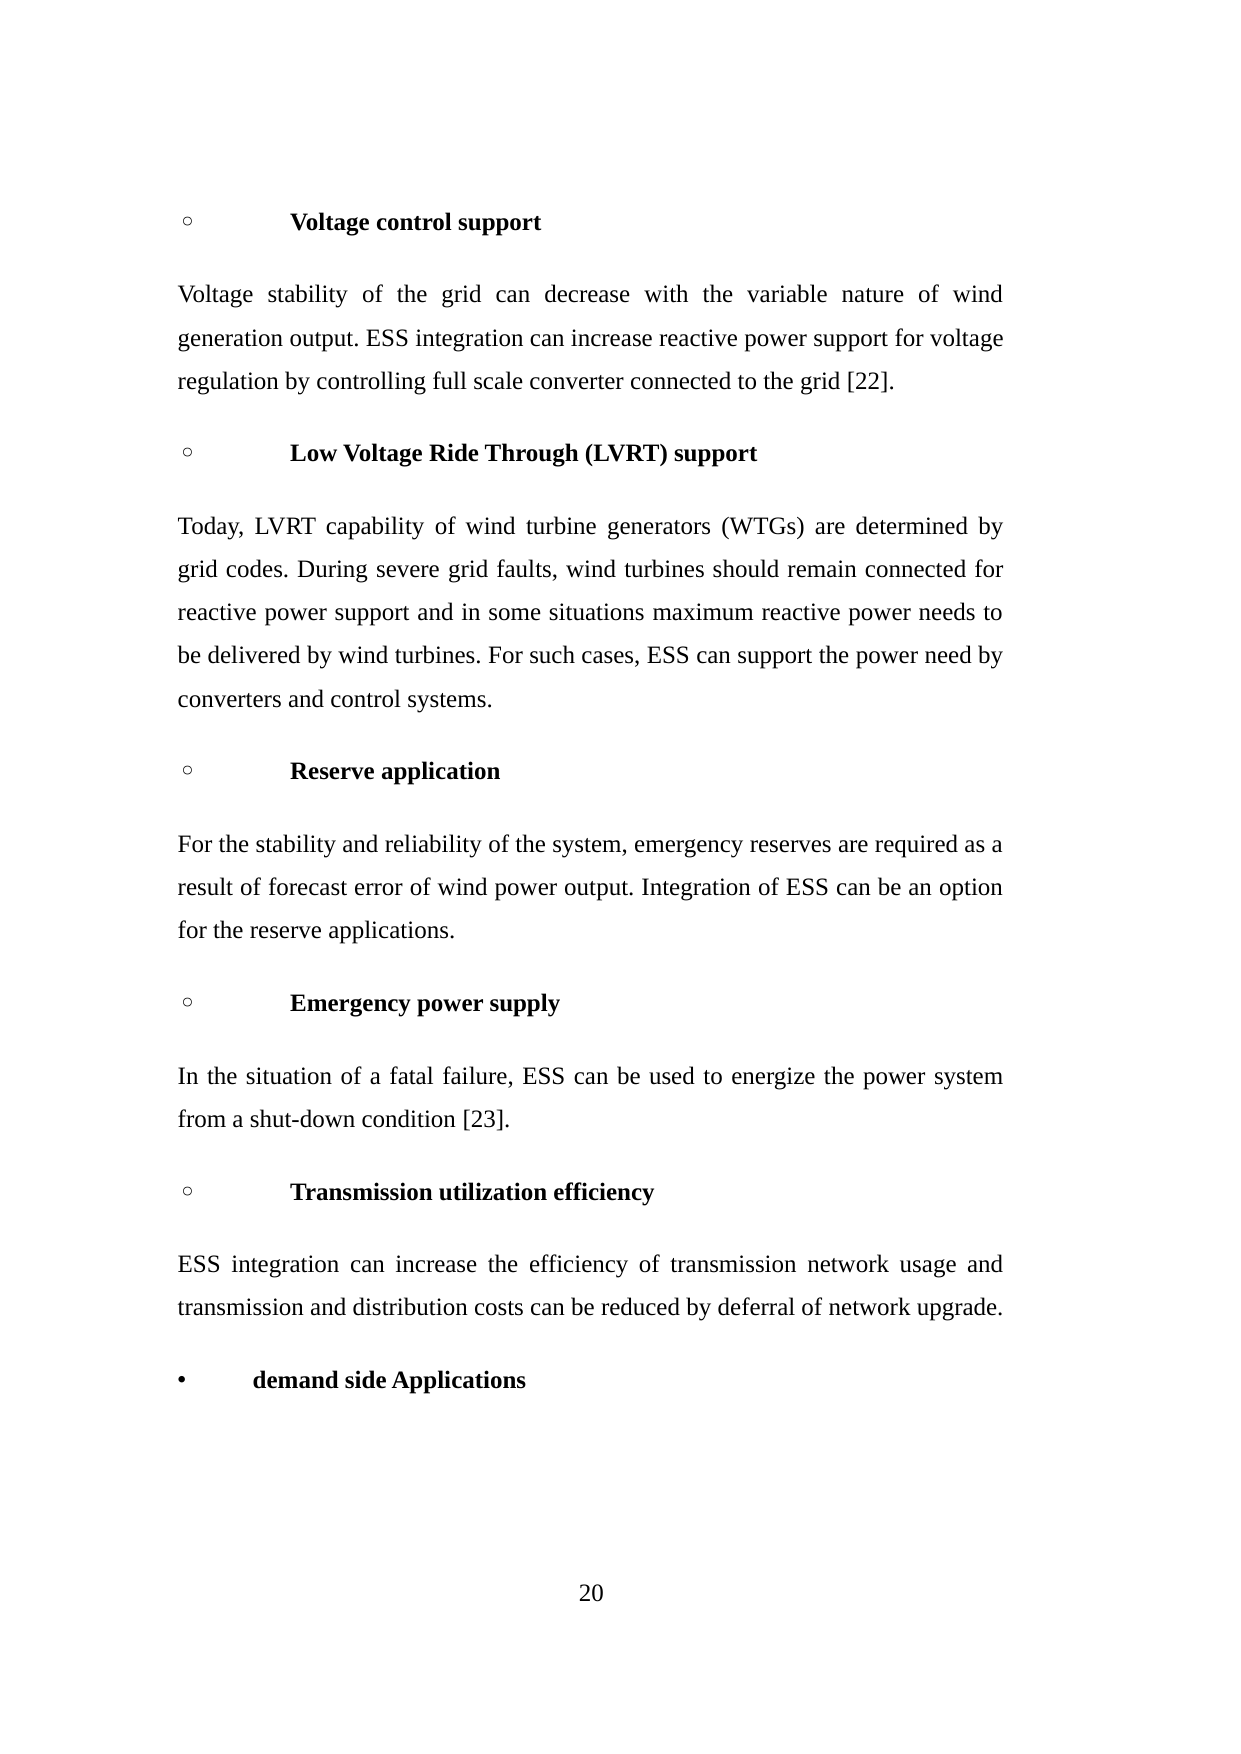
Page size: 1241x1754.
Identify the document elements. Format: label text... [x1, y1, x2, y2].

list demand side Applications [177, 1365, 1004, 1394]
text ESS integration can increase the efficiency of transmission network usage and transmission and distribution costs can be reduced by deferral of network upgrade. [177, 1249, 1004, 1321]
list Reserve application [177, 756, 1004, 785]
list Emergency power supply [177, 988, 1004, 1017]
list Low Voltage Ride Through (LVRT) support [177, 438, 1004, 467]
list Voltage control support [177, 207, 1004, 236]
text Today, LVRT capability of wind turbine generators (WTGs) are determined by grid codes. During severe grid faults, wind turbines should remain connected for reactive power support and in some situations maximum reactive power needs to be delivered by wind turbines. For such cases, ESS can support the power need by converters and control systems. [177, 511, 1004, 712]
text For the stability and reliability of the system, emergency reserves are required as a result of forecast error of wind power output. Integration of ESS can be an option for the reserve applications. [177, 829, 1004, 944]
list Transmission utilization efficiency [177, 1177, 1004, 1205]
text Voltage stability of the grid can decrease with the variable nature of wind generation output. ESS integration can increase reactive power support for voltage regulation by controlling full scale converter connected to the grid [22]⁠. [177, 279, 1004, 394]
text In the situation of a fatal failure, ESS can be used to energize the power system from a shut-down condition [23]⁠. [177, 1061, 1004, 1133]
